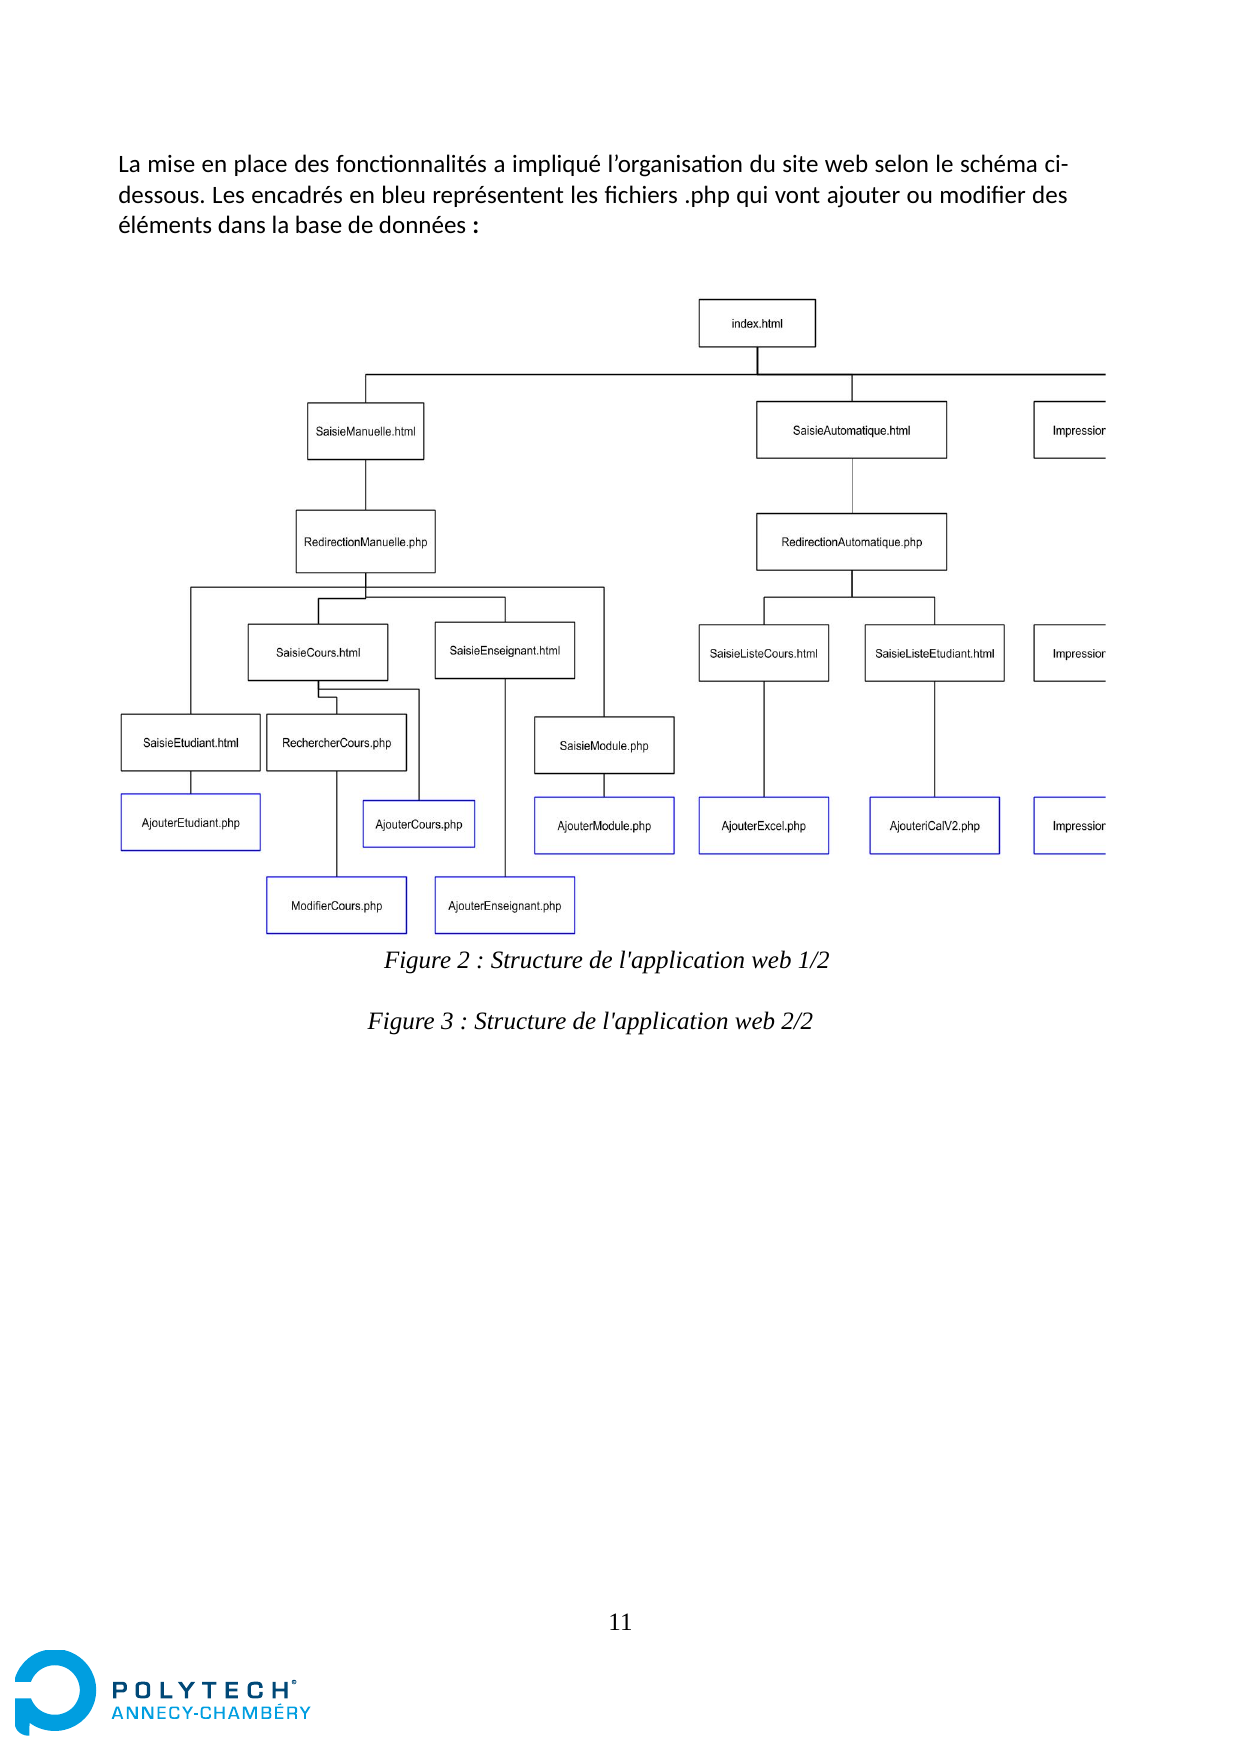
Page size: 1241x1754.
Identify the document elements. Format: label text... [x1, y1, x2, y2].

text Figure 3 : Structure de l'application web 2/2 [305, 1006, 878, 1034]
text La mise en place des fonctionnalités a impliqué l’organisation du site web selon le schéma ci-dessous. Les encadrés en bleu représentent les fichiers .php qui vont ajouter ou modifier des éléments dans la base de données : [118, 149, 1070, 240]
text Figure 2 : Structure de l'application web 1/2 [110, 286, 1106, 973]
